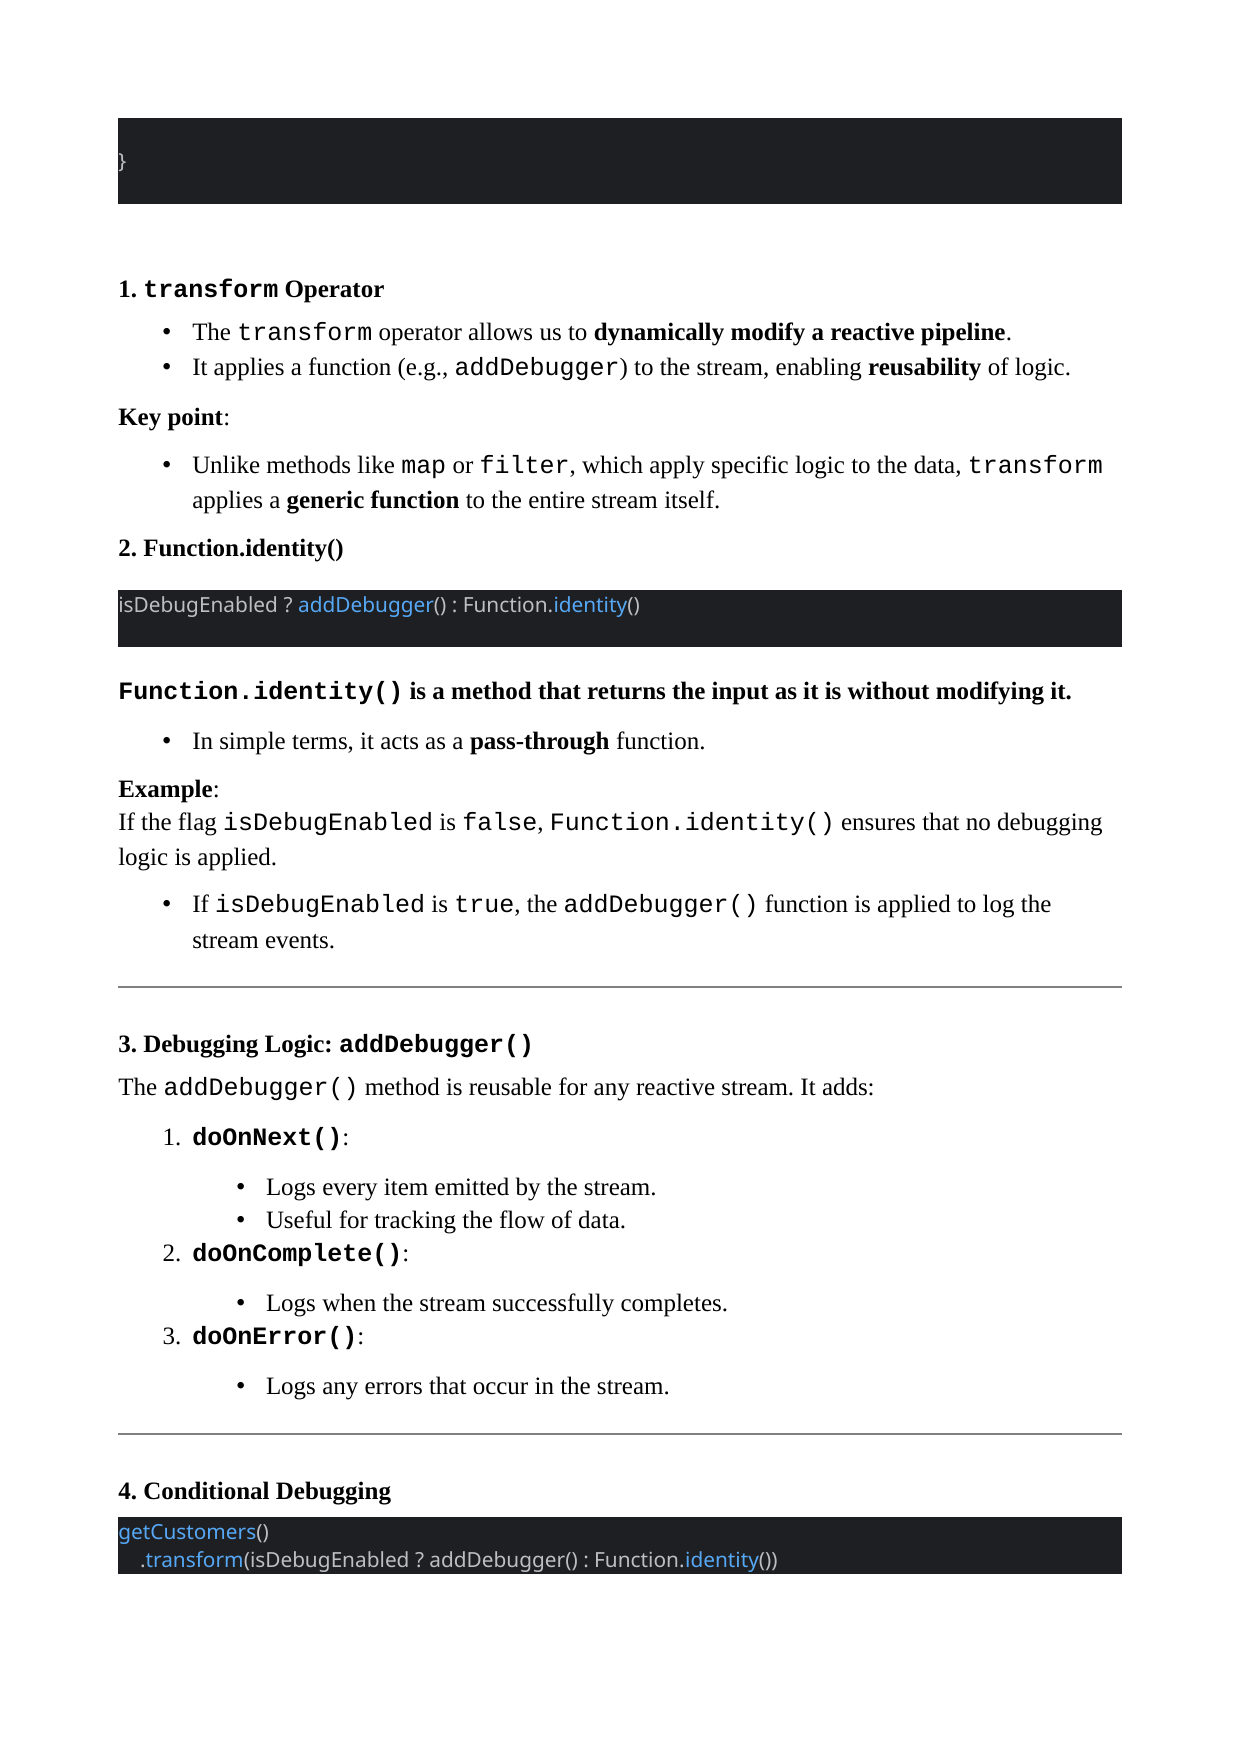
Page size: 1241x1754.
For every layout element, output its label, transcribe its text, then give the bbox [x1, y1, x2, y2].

text The addDebugger() method is reusable for any reactive stream. It adds: [118, 1072, 1122, 1103]
list Logs when the stream successfully completes. [236, 1288, 1122, 1317]
text 2. Function.identity() [118, 533, 1122, 562]
text Key point: [118, 402, 1122, 431]
list The transform operator allows us to dynamically modify a reactive pipeline. [162, 317, 1122, 348]
list Unlike methods like map or filter, which apply specific logic to the data, transform applies a generic function to the entire stream itself. [162, 450, 1122, 514]
list doOnComplete(): [162, 1238, 1122, 1269]
text isDebugEnabled ? addDebugger() : Function.identity() [118, 590, 1122, 647]
list Logs any errors that occur in the stream. [236, 1371, 1122, 1400]
subtitle 1. transform Operator [118, 274, 1122, 304]
list Useful for tracking the flow of data. [236, 1205, 1122, 1234]
list It applies a function (e.g., addDebugger) to the stream, enabling reusability of logic. [162, 352, 1122, 383]
list Logs every item emitted by the stream. [236, 1172, 1122, 1201]
subtitle 4. Conditional Debugging [118, 1476, 1122, 1504]
list In simple terms, it acts as a pass-through function. [162, 726, 1122, 755]
subtitle 3. Debugging Logic: addDebugger() [118, 1029, 1122, 1060]
list doOnNext(): [162, 1122, 1122, 1153]
text } [118, 118, 1122, 204]
list If isDebugEnabled is true, the addDebugger() function is applied to log the stream events. [162, 889, 1122, 953]
text getCustomers() .transform(isDebugEnabled ? addDebugger() : Function.identity()) [118, 1517, 1122, 1574]
list doOnError(): [162, 1321, 1122, 1352]
text Example: If the flag isDebugEnabled is false, Function.identity() ensures that no debugging logic is applied. [118, 774, 1122, 871]
text Function.identity() is a method that returns the input as it is without modifying it. [118, 676, 1122, 707]
